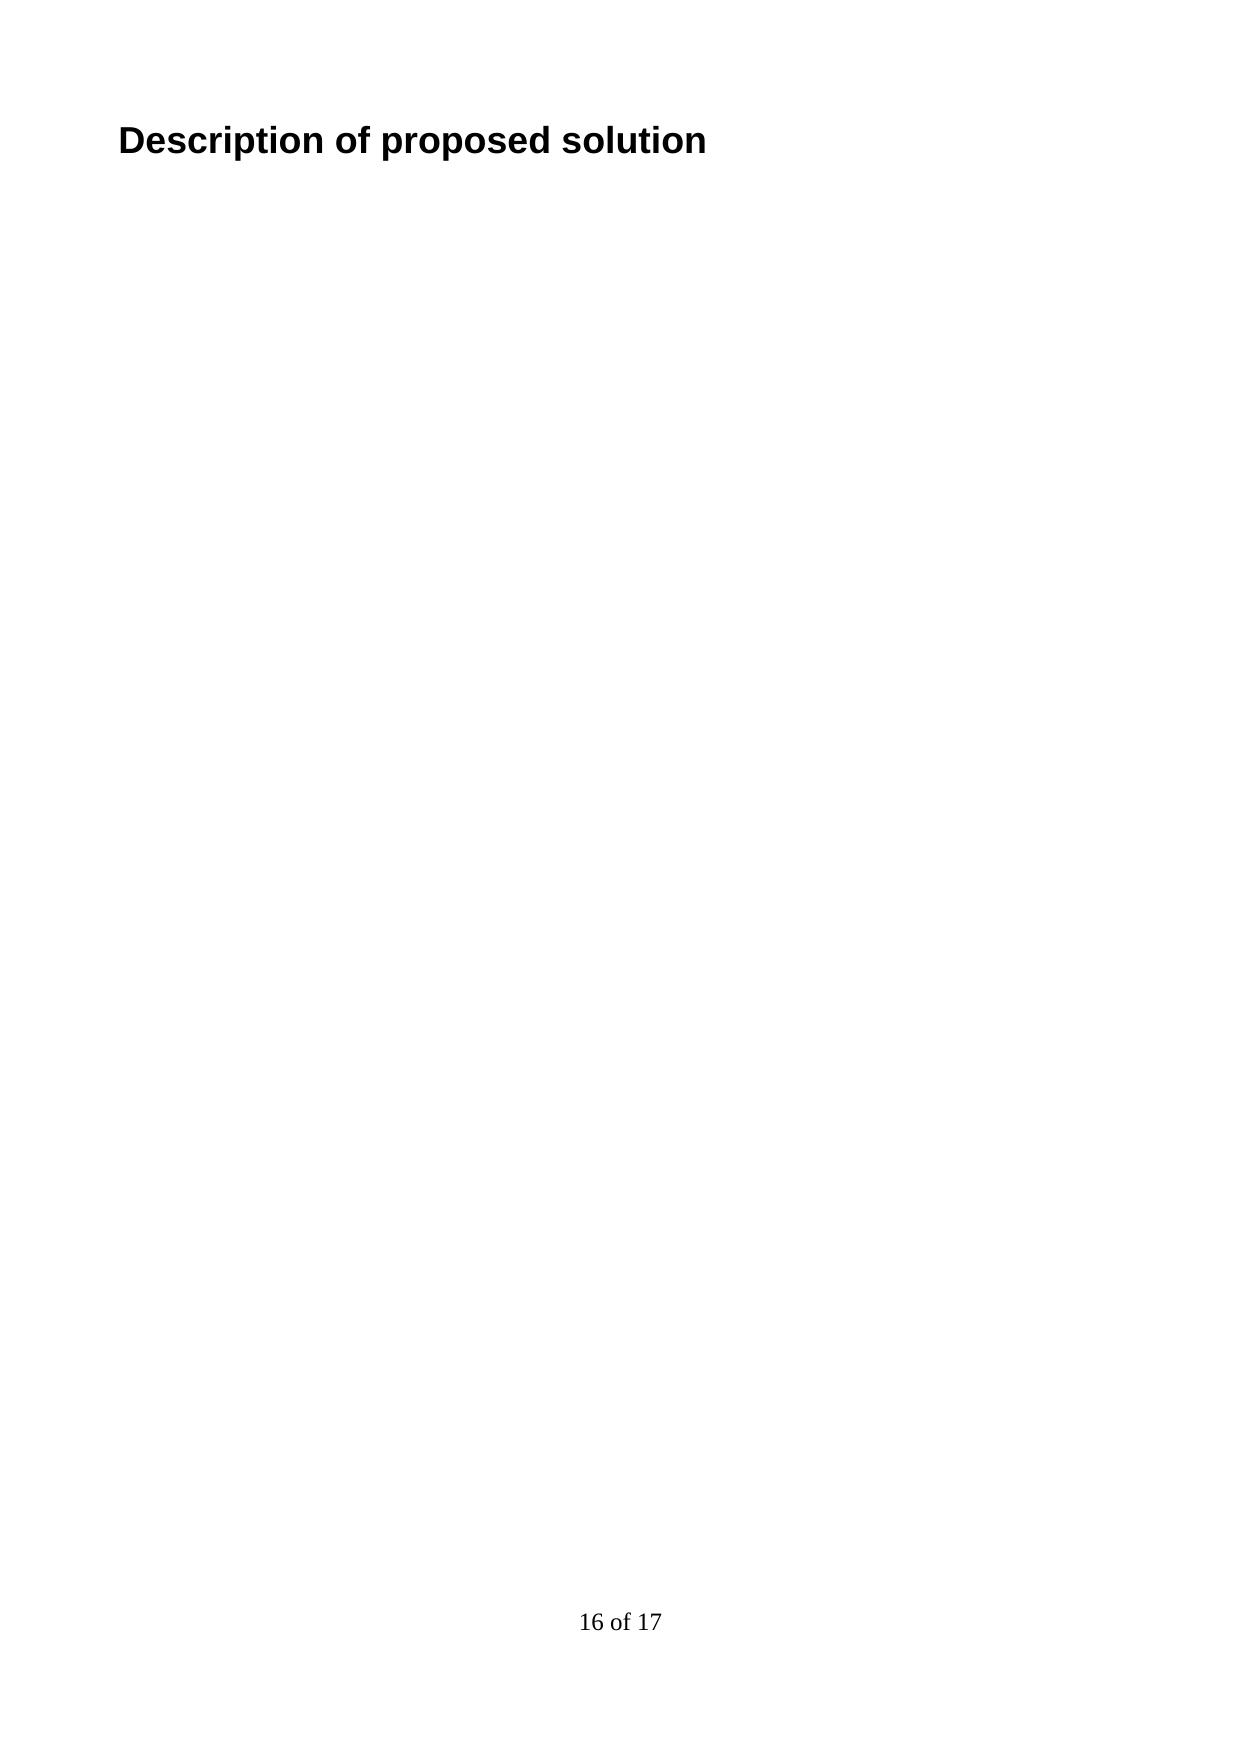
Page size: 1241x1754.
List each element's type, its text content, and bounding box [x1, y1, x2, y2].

subtitle Description of proposed solution [118, 118, 1122, 161]
